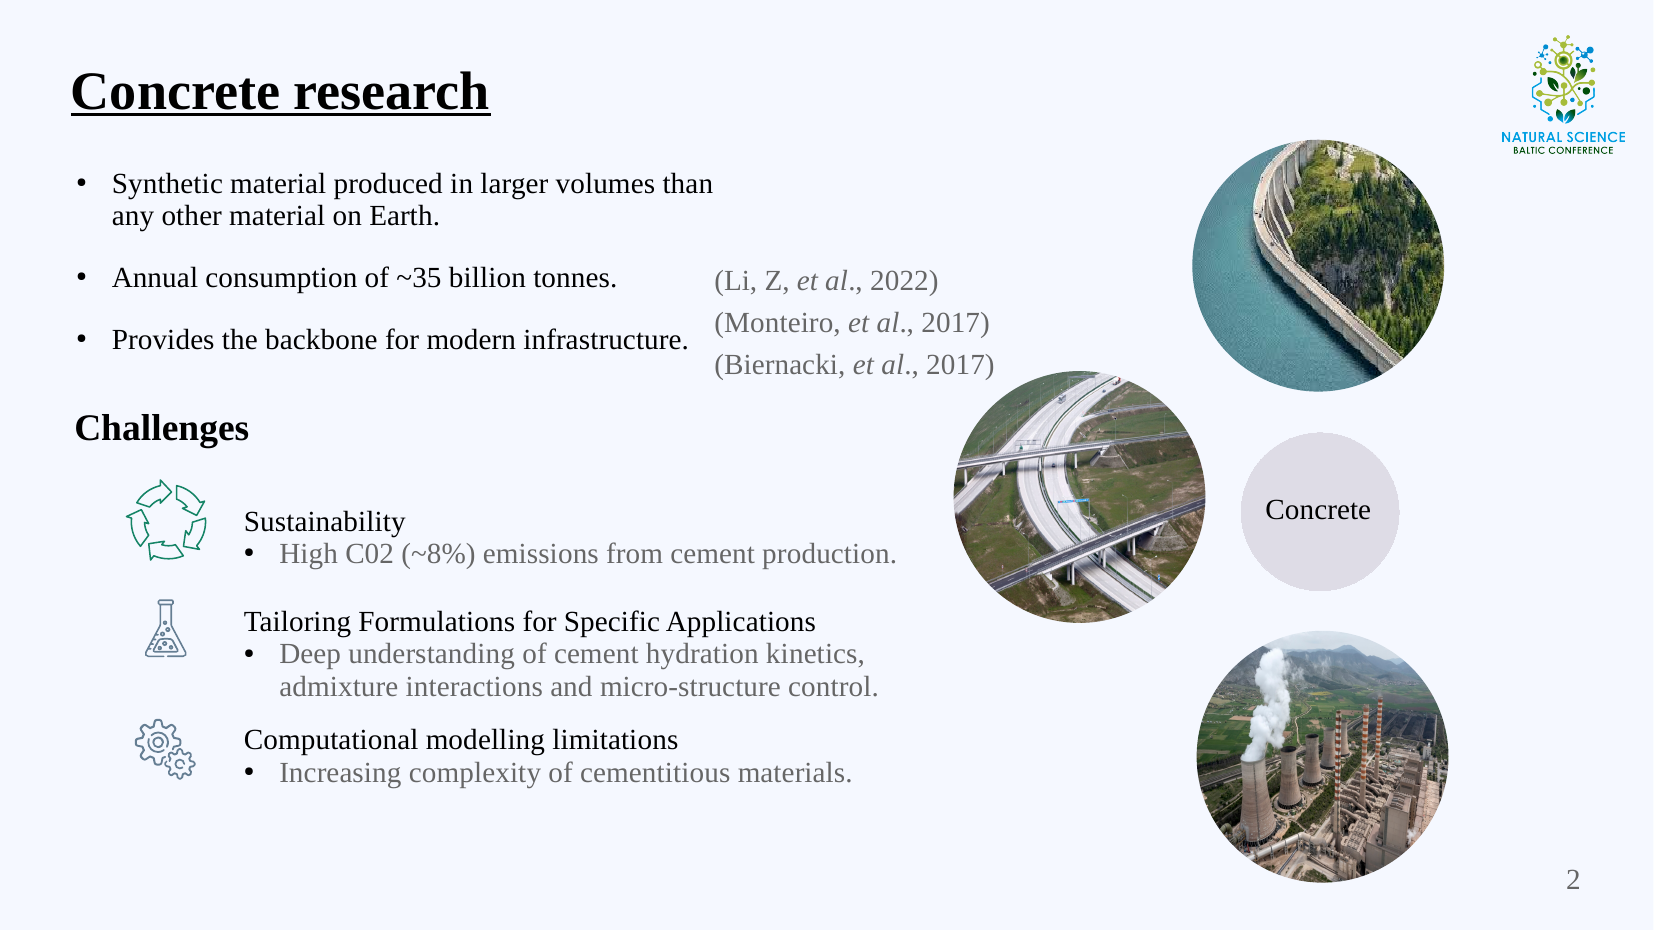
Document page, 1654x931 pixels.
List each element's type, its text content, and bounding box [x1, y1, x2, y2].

text_box [1252, 552, 1389, 591]
text_box Tailoring Formulations for Specific Applications Deep understanding of cement hydration kinetics, admixture interactions and micro-structure control. [229, 598, 904, 743]
text_box (Li, Z, et al., 2022) [699, 257, 1060, 299]
text_box [1196, 630, 1449, 883]
text_box Computational modelling limitations Increasing complexity of cementitious materials. [229, 716, 885, 796]
text_box Challenges [59, 399, 480, 475]
text_box (Monteiro, et al., 2017) [699, 299, 1060, 341]
text_box [1192, 139, 1445, 392]
picture [1502, 35, 1625, 154]
text_box (Biernacki, et al., 2017) [699, 341, 1060, 421]
text_box [145, 599, 187, 658]
text_box Sustainability High C02 (~8%) emissions from cement production. [229, 497, 914, 610]
text_box Concrete [1228, 486, 1409, 552]
text_box [953, 371, 1206, 623]
text_box Synthetic material produced in larger volumes than any other material on Earth. Annual consumption of ~35 billion tonnes. Provides the backbone for modern infrastructure. [61, 160, 744, 364]
text_box [1245, 432, 1395, 486]
text_box [134, 718, 196, 780]
title Concrete research [70, 41, 1502, 142]
